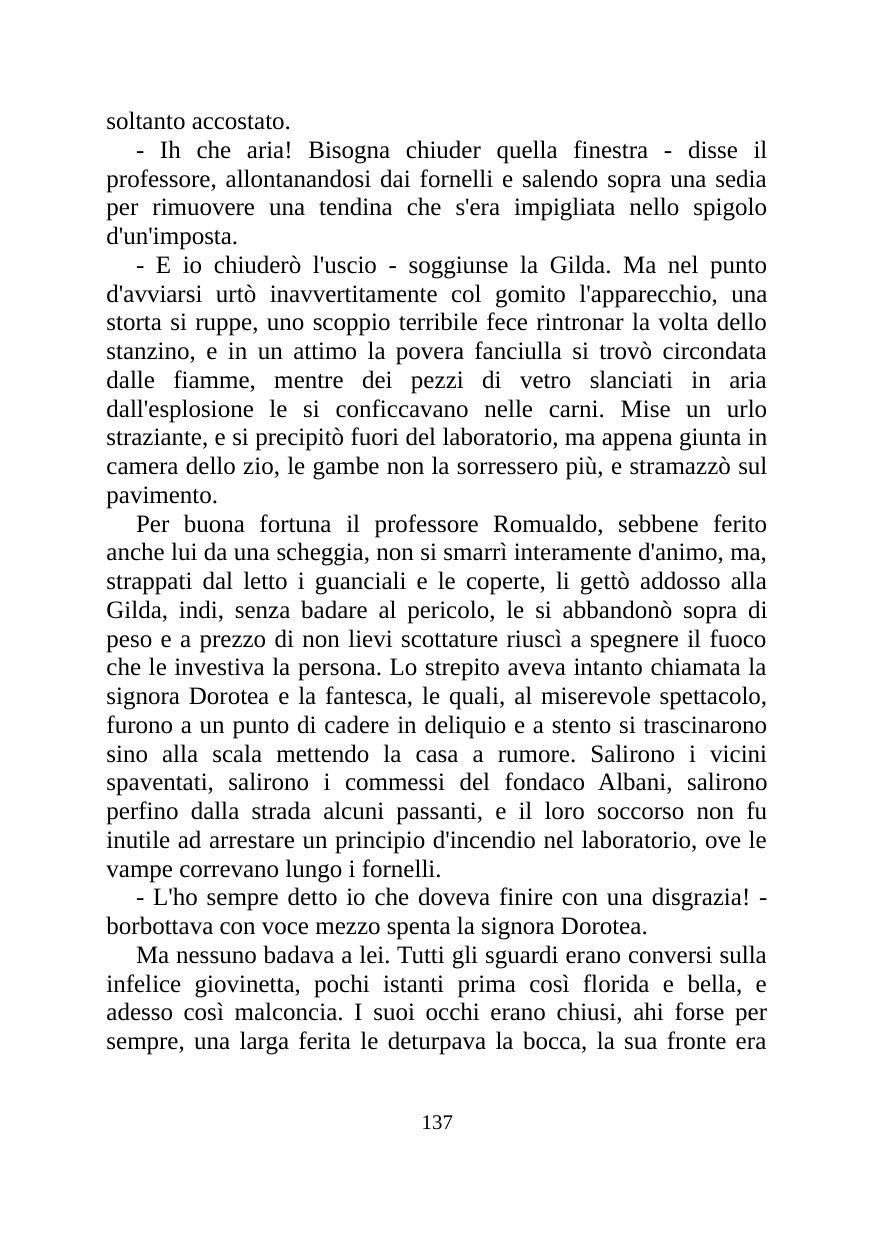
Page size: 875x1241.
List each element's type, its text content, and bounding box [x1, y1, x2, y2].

text soltanto accostato. [106, 106, 768, 135]
text - E io chiuderò l'uscio - soggiunse la Gilda. Ma nel punto d'avviarsi urtò inavvertitamente col gomito l'apparecchio, una storta si ruppe, uno scoppio terribile fece rintronar la volta dello stanzino, e in un attimo la povera fanciulla si trovò circondata dalle fiamme, mentre dei pezzi di vetro slanciati in aria dall'esplosione le si conficcavano nelle carni. Mise un urlo straziante, e si precipitò fuori del laboratorio, ma appena giunta in camera dello zio, le gambe non la sorressero più, e stramazzò sul pavimento. [106, 250, 768, 509]
text Ma nessuno badava a lei. Tutti gli sguardi erano conversi sulla infelice giovinetta, pochi istanti prima così florida e bella, e adesso così malconcia. I suoi occhi erano chiusi, ahi forse per sempre, una larga ferita le deturpava la bocca, la sua fronte era [106, 940, 768, 1055]
text - Ih che aria! Bisogna chiuder quella finestra - disse il professore, allontanandosi dai fornelli e salendo sopra una sedia per rimuovere una tendina che s'era impigliata nello spigolo d'un'imposta. [106, 135, 768, 250]
text - L'ho sempre detto io che doveva finire con una disgrazia! - borbottava con voce mezzo spenta la signora Dorotea. [106, 882, 768, 940]
text Per buona fortuna il professore Romualdo, sebbene ferito anche lui da una scheggia, non si smarrì interamente d'animo, ma, strappati dal letto i guanciali e le coperte, li gettò addosso alla Gilda, indi, senza badare al pericolo, le si abbandonò sopra di peso e a prezzo di non lievi scottature riuscì a spegnere il fuoco che le investiva la persona. Lo strepito aveva intanto chiamata la signora Dorotea e la fantesca, le quali, al miserevole spettacolo, furono a un punto di cadere in deliquio e a stento si trascinarono sino alla scala mettendo la casa a rumore. Salirono i vicini spaventati, salirono i commessi del fondaco Albani, salirono perfino dalla strada alcuni passanti, e il loro soccorso non fu inutile ad arrestare un principio d'incendio nel laboratorio, ove le vampe correvano lungo i fornelli. [106, 509, 768, 882]
